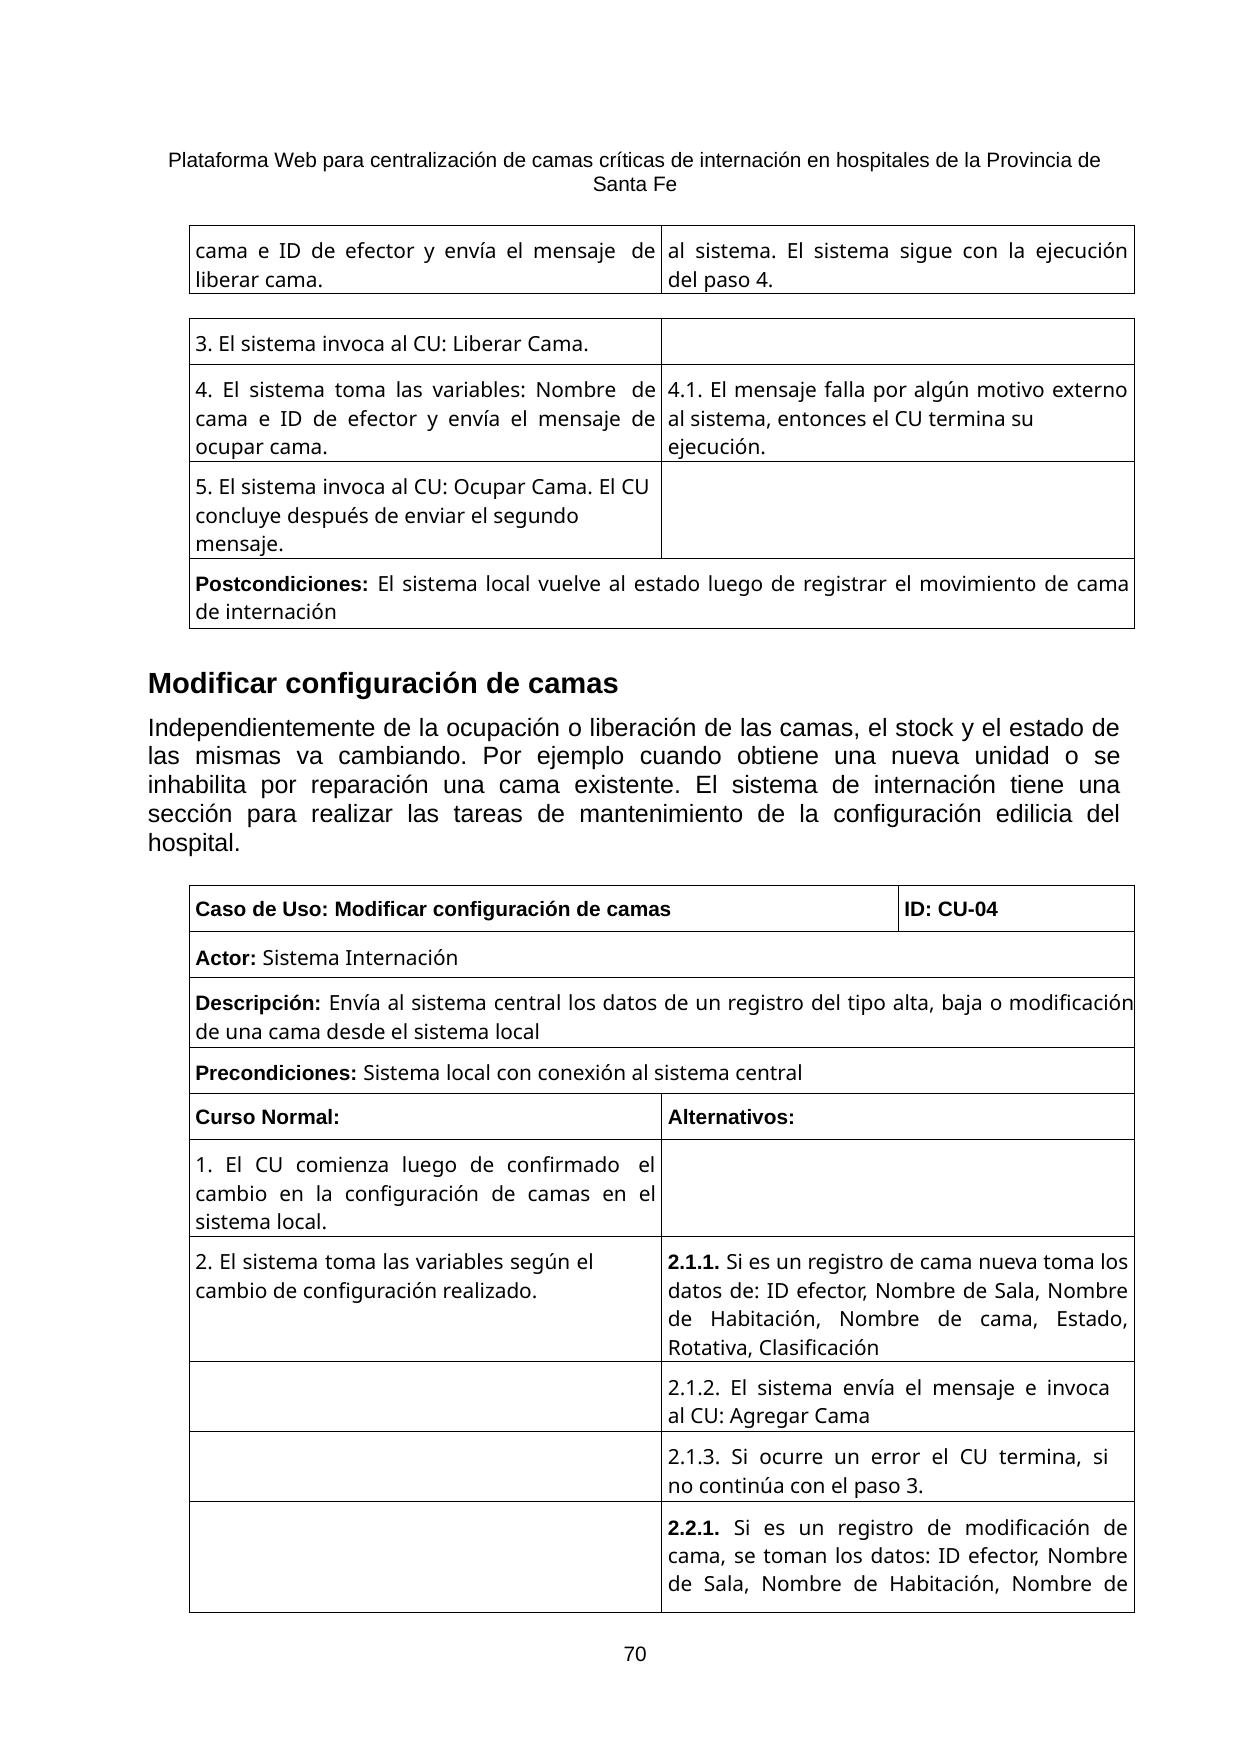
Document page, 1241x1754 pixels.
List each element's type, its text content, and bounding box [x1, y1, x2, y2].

table_cell al sistema. El sistema sigue con la ejecución del paso 4. [662, 226, 1134, 293]
table_cell 4.1. El mensaje falla por algún motivo externo al sistema, entonces el CU termina su ejecución. [662, 365, 1134, 461]
table_cell 2. El sistema toma las variables según el cambio de configuración realizado. [190, 1237, 661, 1361]
subtitle Modificar configuración de camas [148, 666, 1122, 700]
table_header 3. El sistema invoca al CU: Liberar Cama. [190, 319, 661, 364]
table_cell 2.1.3. Si ocurre un error el CU termina, si no continúa con el paso 3. [662, 1432, 1134, 1501]
table_cell 5. El sistema invoca al CU: Ocupar Cama. El CU concluye después de enviar el segundo mensaje. [190, 462, 661, 558]
text Independientemente de la ocupación o liberación de las camas, el stock y el estado de las mismas va cambiando. Por ejemplo cuando obtiene una nueva unidad o se inhabilita por reparación una cama existente. El sistema de internación tiene una sección para realizar las tareas de mantenimiento de la configuración edilicia del hospital. [148, 712, 1122, 856]
table_cell Postcondiciones: El sistema local vuelve al estado luego de registrar el movimiento de cama de internación [190, 559, 1134, 627]
table_cell Curso Normal: [190, 1094, 661, 1139]
table_cell Precondiciones: Sistema local con conexión al sistema central [190, 1048, 1134, 1093]
table_header Caso de Uso: Modificar configuración de camas [190, 886, 898, 931]
table_cell 2.2.1. Si es un registro de modificación de cama, se toman los datos: ID efector, Nombre de Sala, Nombre de Habitación, Nombre de [662, 1502, 1134, 1611]
table_cell 1. El CU comienza luego de confirmado el cambio en la configuración de camas en el sistema local. [190, 1140, 661, 1236]
table_cell 2.1.2. El sistema envía el mensaje e invoca al CU: Agregar Cama [662, 1362, 1134, 1431]
table_cell cama e ID de efector y envía el mensaje de liberar cama. [190, 226, 661, 293]
table_cell Descripción: Envía al sistema central los datos de un registro del tipo alta, baja o modificación de una cama desde el sistema local [190, 978, 1134, 1047]
table_cell [662, 462, 1134, 558]
table_cell [190, 1432, 661, 1501]
table_cell [190, 1502, 661, 1611]
table_header [662, 319, 1134, 364]
table_cell Alternativos: [662, 1094, 1134, 1139]
table_cell 2.1.1. Si es un registro de cama nueva toma los datos de: ID efector, Nombre de Sala, Nombre de Habitación, Nombre de cama, Estado, Rotativa, Clasificación [662, 1237, 1134, 1361]
table_cell 4. El sistema toma las variables: Nombre de cama e ID de efector y envía el mensaje de ocupar cama. [190, 365, 661, 461]
table_cell [190, 1362, 661, 1431]
table_cell [662, 1140, 1134, 1236]
table_cell Actor: Sistema Internación [190, 932, 1134, 977]
table_header ID: CU-04 [899, 886, 1134, 931]
